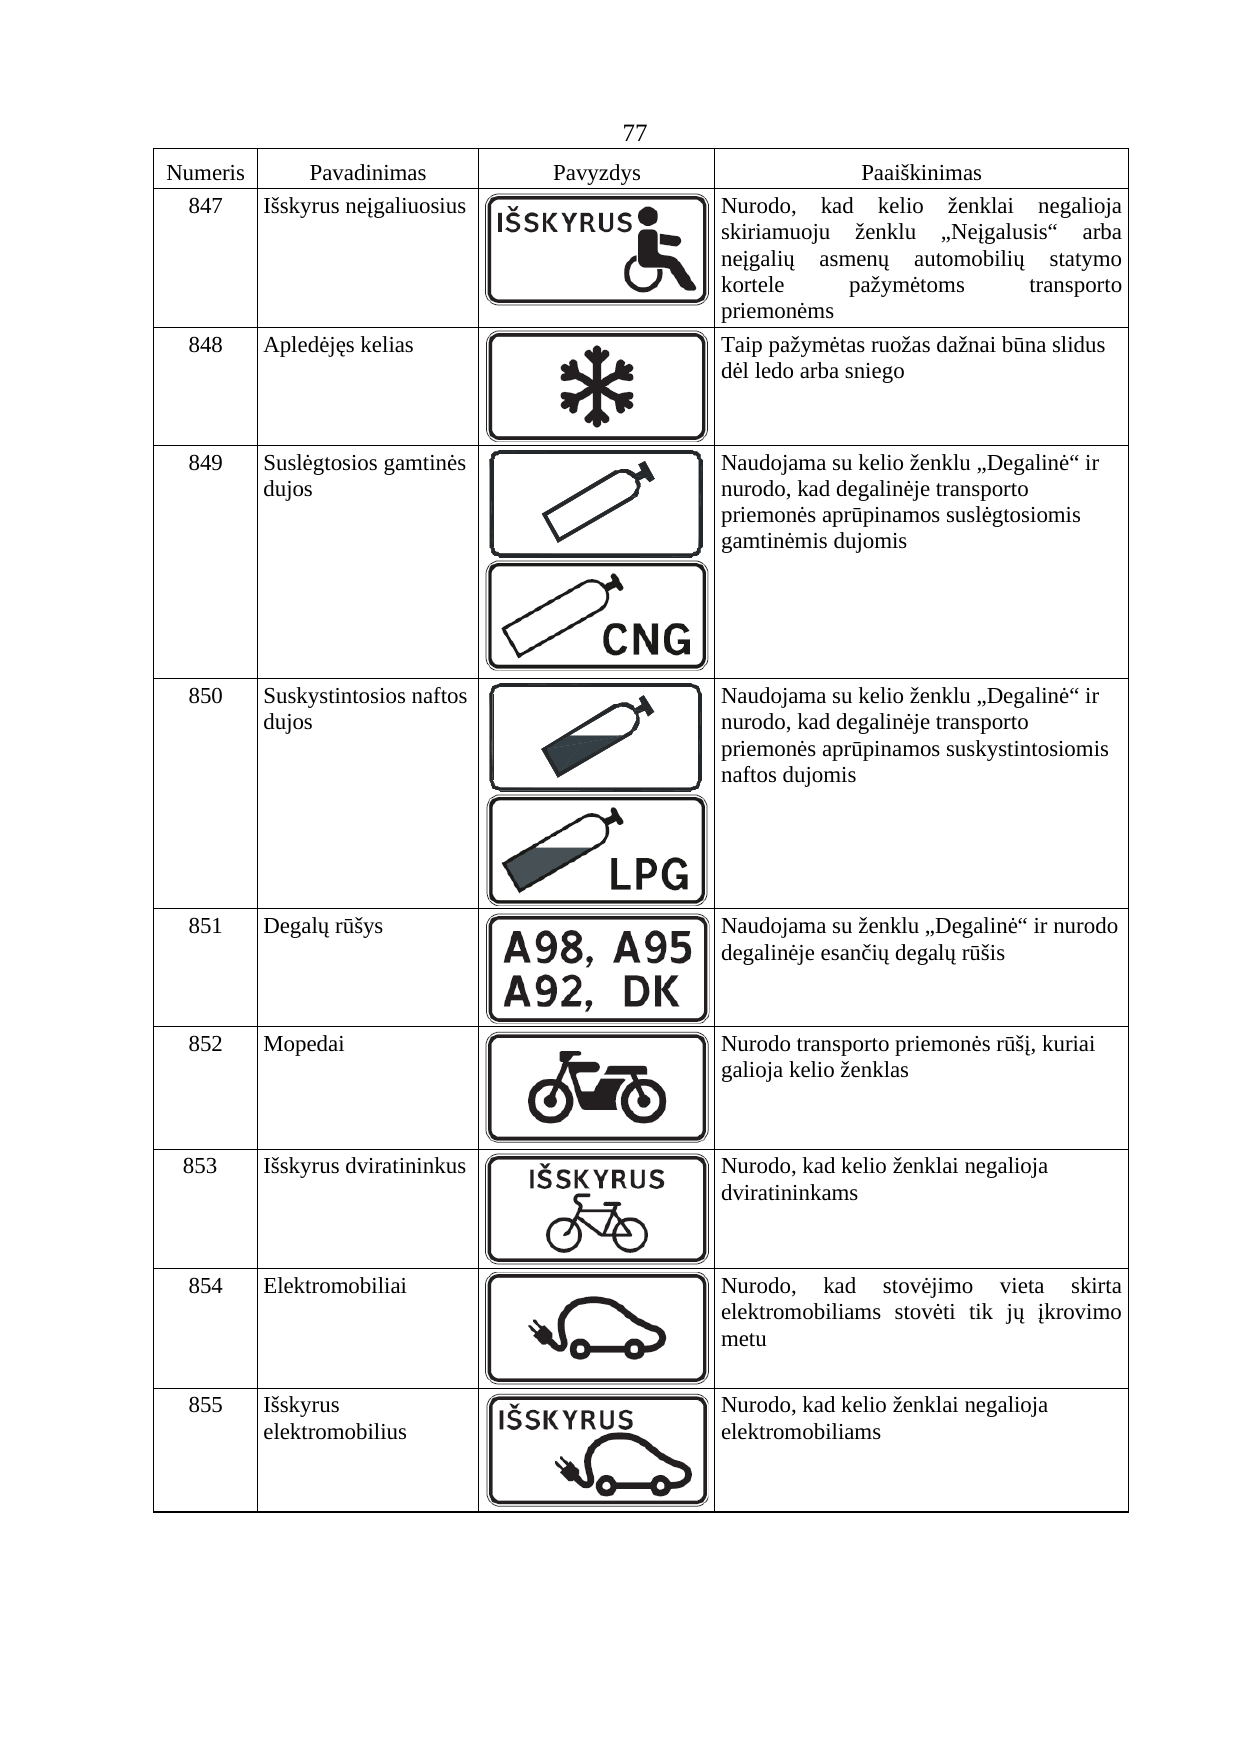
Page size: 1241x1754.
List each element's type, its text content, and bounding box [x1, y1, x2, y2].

table_cell Elektromobiliai [258, 1269, 478, 1387]
table_cell 854 [154, 1269, 257, 1387]
table_header Paaiškinimas [715, 149, 1128, 188]
table_cell 850 [154, 679, 257, 908]
table_cell [479, 189, 714, 327]
table_cell Suslėgtosios gamtinės dujos [258, 446, 478, 678]
table_cell [479, 328, 714, 444]
table_cell Nurodo, kad stovėjimo vieta skirta elektromobiliams stovėti tik jų įkrovimo metu [715, 1269, 1128, 1387]
table_cell [479, 679, 714, 908]
table_cell [479, 1269, 714, 1387]
table_cell Taip pažymėtas ruožas dažnai būna slidus dėl ledo arba sniego [715, 328, 1128, 444]
table_cell 853 [154, 1150, 257, 1268]
table_cell 852 [154, 1027, 257, 1149]
table_cell [479, 1150, 714, 1268]
table_cell 848 [154, 328, 257, 444]
table_cell Naudojama su ženklu „Degalinė“ ir nurodo degalinėje esančių degalų rūšis [715, 909, 1128, 1026]
table_header Numeris [154, 149, 257, 188]
table_cell 847 [154, 189, 257, 327]
table_cell Suskystintosios naftos dujos [258, 679, 478, 908]
table_cell [479, 446, 714, 678]
table_cell Nurodo, kad kelio ženklai negalioja dviratininkams [715, 1150, 1128, 1268]
table_cell Naudojama su kelio ženklu „Degalinė“ ir nurodo, kad degalinėje transporto priemonės aprūpinamos suslėgtosiomis gamtinėmis dujomis [715, 446, 1128, 678]
table_cell [479, 1389, 714, 1511]
table_cell Išskyrus elektromobilius [258, 1389, 478, 1511]
table_cell Išskyrus neįgaliuosius [258, 189, 478, 327]
table_cell 851 [154, 909, 257, 1026]
table_cell 849 [154, 446, 257, 678]
table_cell Nurodo, kad kelio ženklai negalioja elektromobiliams [715, 1389, 1128, 1511]
table_header Pavadinimas [258, 149, 478, 188]
table_cell Nurodo transporto priemonės rūšį, kuriai galioja kelio ženklas [715, 1027, 1128, 1149]
table_cell Išskyrus dviratininkus [258, 1150, 478, 1268]
table_cell Degalų rūšys [258, 909, 478, 1026]
table_cell Nurodo, kad kelio ženklai negalioja skiriamuoju ženklu „Neįgalusis“ arba neįgalių asmenų automobilių statymo kortele pažymėtoms transporto priemonėms [715, 189, 1128, 327]
table_cell Apledėjęs kelias [258, 328, 478, 444]
table_cell [479, 1027, 714, 1149]
table_header Pavyzdys [479, 149, 714, 188]
table_cell 855 [154, 1389, 257, 1511]
table_cell Mopedai [258, 1027, 478, 1149]
table_cell Naudojama su kelio ženklu „Degalinė“ ir nurodo, kad degalinėje transporto priemonės aprūpinamos suskystintosiomis naftos dujomis [715, 679, 1128, 908]
table_cell [479, 909, 714, 1026]
